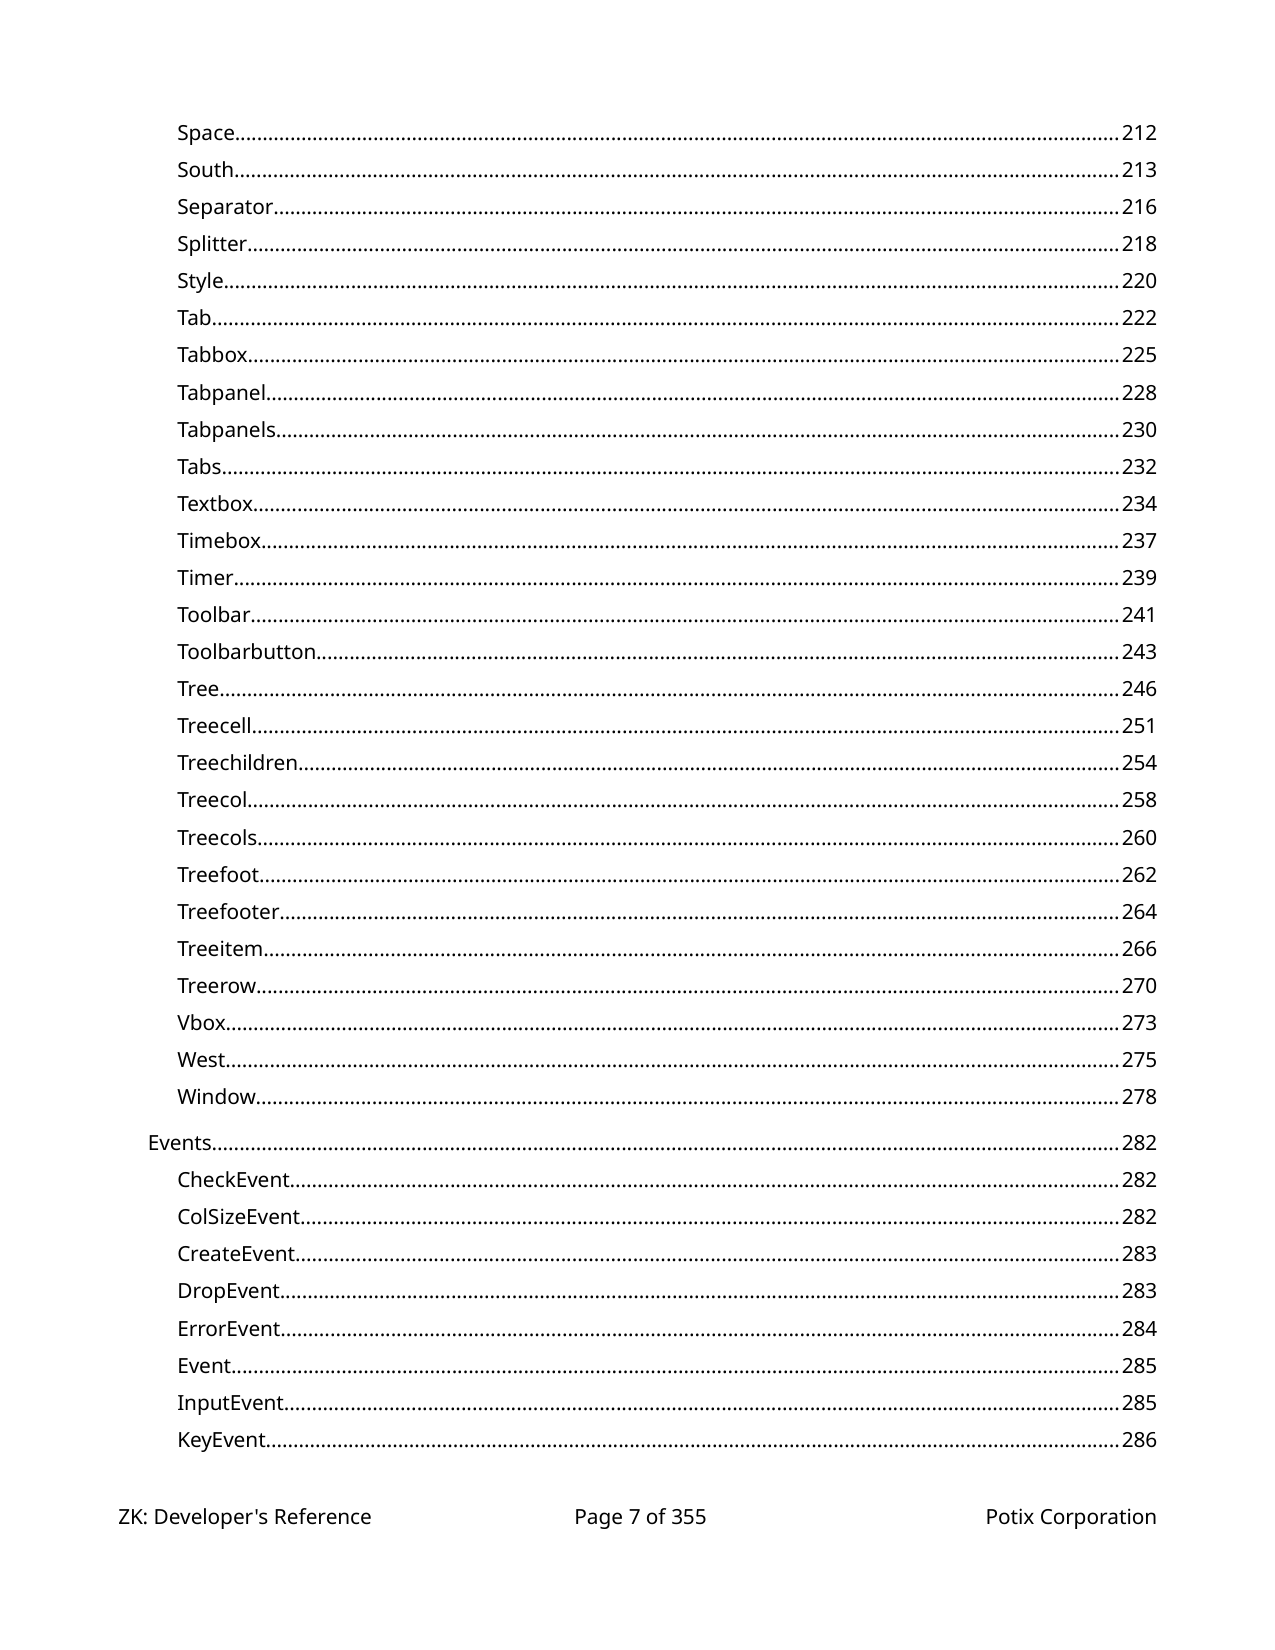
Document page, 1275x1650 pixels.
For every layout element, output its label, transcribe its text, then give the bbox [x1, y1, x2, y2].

text Treerow 270 [177, 971, 1157, 999]
text Toolbar 241 [177, 600, 1157, 628]
text Tabbox 225 [177, 341, 1157, 369]
text Tree 246 [177, 674, 1157, 703]
text Tabpanels 230 [177, 415, 1157, 443]
text Window 278 [177, 1082, 1157, 1111]
text Treecols 260 [177, 823, 1157, 851]
text Treecell 251 [177, 711, 1157, 740]
text Treecol 258 [177, 786, 1157, 814]
text CreateEvent 283 [177, 1239, 1157, 1268]
text Treechildren 254 [177, 748, 1157, 777]
text Separator 216 [177, 192, 1157, 221]
text CheckEvent 282 [177, 1165, 1157, 1193]
text Events 282 [148, 1128, 1157, 1156]
text Tab 222 [177, 303, 1157, 332]
text Style 220 [177, 266, 1157, 295]
text Tabpanel 228 [177, 378, 1157, 406]
text DropEvent 283 [177, 1277, 1157, 1305]
text ErrorEvent 284 [177, 1314, 1157, 1342]
text ColSizeEvent 282 [177, 1202, 1157, 1231]
text Vbox 273 [177, 1008, 1157, 1036]
text Treeitem 266 [177, 934, 1157, 962]
text Treefooter 264 [177, 897, 1157, 925]
text KeyEvent 286 [177, 1425, 1157, 1453]
text Timebox 237 [177, 526, 1157, 554]
text Toolbarbutton 243 [177, 637, 1157, 666]
text Splitter 218 [177, 229, 1157, 258]
text Tabs 232 [177, 452, 1157, 480]
text Space 212 [177, 118, 1157, 146]
text West 275 [177, 1045, 1157, 1073]
text InputEvent 285 [177, 1388, 1157, 1416]
text South 213 [177, 155, 1157, 183]
text Event 285 [177, 1351, 1157, 1379]
text Treefoot 262 [177, 860, 1157, 888]
text Timer 239 [177, 563, 1157, 591]
text Textbox 234 [177, 489, 1157, 517]
